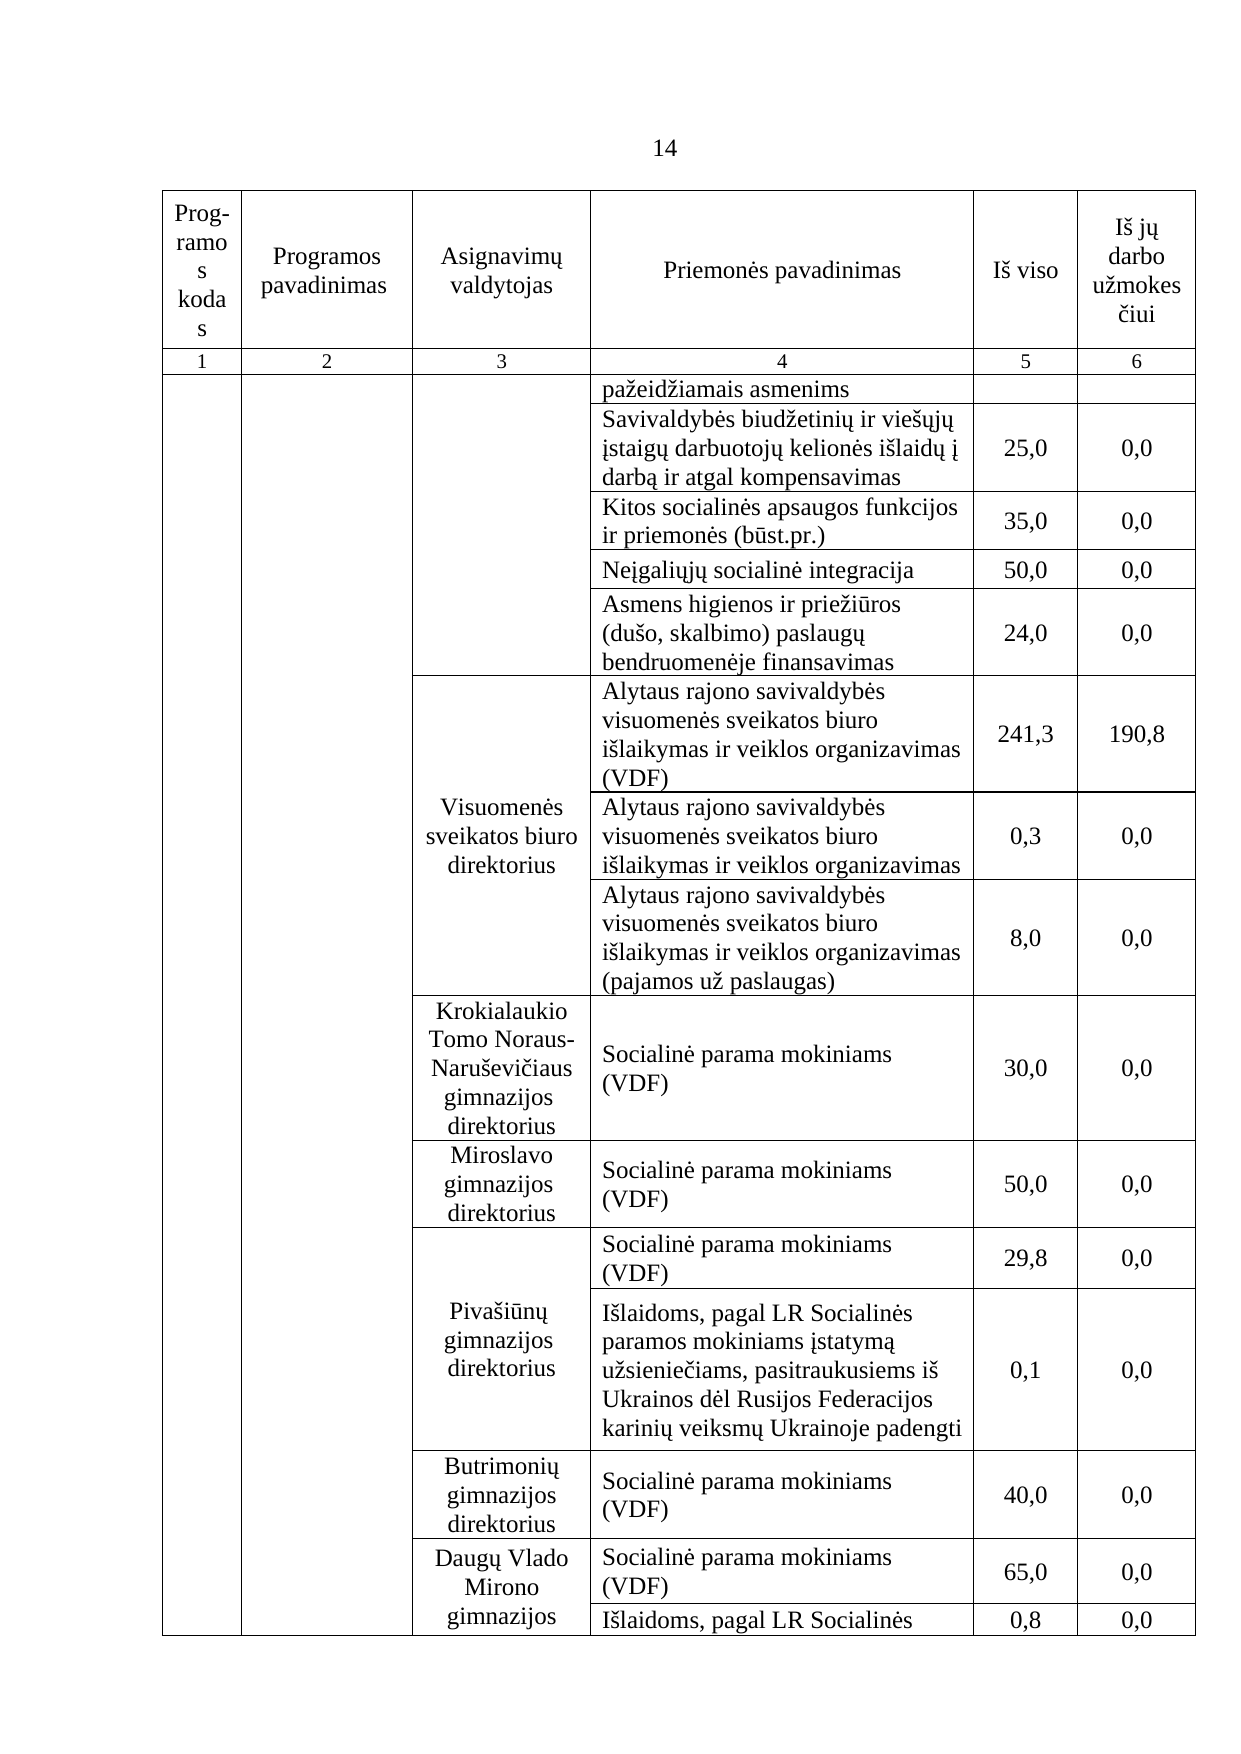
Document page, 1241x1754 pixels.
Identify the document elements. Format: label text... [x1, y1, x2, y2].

table_cell 0,8 [974, 1604, 1077, 1635]
table_cell Butrimonių gimnazijos direktorius [413, 1451, 590, 1538]
table_cell pažeidžiamais asmenims [591, 375, 973, 403]
table_cell 6 [1078, 349, 1195, 373]
table_cell 241,3 [974, 676, 1077, 791]
table_cell Savivaldybės biudžetinių ir viešųjų įstaigų darbuotojų kelionės išlaidų į darbą ir atgal kompensavimas [591, 404, 973, 491]
table_cell 1 [163, 349, 241, 373]
table_cell 5 [974, 349, 1077, 373]
table_cell Neįgaliųjų socialinė integracija [591, 550, 973, 588]
table_cell 0,3 [974, 793, 1077, 879]
table_cell 0,0 [1078, 793, 1195, 879]
table_cell [974, 375, 1077, 403]
table_cell 3 [413, 349, 590, 373]
table_cell 0,0 [1078, 1604, 1195, 1635]
table_cell Socialinė parama mokiniams (VDF) [591, 1539, 973, 1603]
table_cell Kitos socialinės apsaugos funkcijos ir priemonės (būst.pr.) [591, 492, 973, 549]
table_cell 190,8 [1078, 676, 1195, 791]
table_cell 0,0 [1078, 1141, 1195, 1227]
table_cell 0,0 [1078, 589, 1195, 675]
table_cell 25,0 [974, 404, 1077, 491]
table_cell Alytaus rajono savivaldybės visuomenės sveikatos biuro išlaikymas ir veiklos organizavimas [591, 793, 973, 879]
table_cell 4 [591, 349, 973, 373]
table_cell Alytaus rajono savivaldybės visuomenės sveikatos biuro išlaikymas ir veiklos organizavimas (VDF) [591, 676, 973, 791]
table_cell [163, 375, 241, 1635]
table_cell 0,0 [1078, 1228, 1195, 1288]
table_cell Socialinė parama mokiniams (VDF) [591, 1141, 973, 1227]
table_cell 0,0 [1078, 404, 1195, 491]
table_cell 35,0 [974, 492, 1077, 549]
table_cell Alytaus rajono savivaldybės visuomenės sveikatos biuro išlaikymas ir veiklos organizavimas (pajamos už paslaugas) [591, 880, 973, 995]
table_cell Visuomenės sveikatos biuro direktorius [413, 676, 590, 995]
table_cell Socialinė parama mokiniams (VDF) [591, 1451, 973, 1538]
table_cell Daugų Vlado Mirono gimnazijos [413, 1539, 590, 1635]
table_cell 40,0 [974, 1451, 1077, 1538]
table_cell 0,0 [1078, 1539, 1195, 1603]
table_cell Socialinė parama mokiniams (VDF) [591, 1228, 973, 1288]
table_header Iš viso [974, 191, 1077, 348]
table_header Asignavimų valdytojas [413, 191, 590, 348]
table_cell 0,1 [974, 1289, 1077, 1450]
table_cell 0,0 [1078, 880, 1195, 995]
table_cell [1078, 375, 1195, 403]
table_cell 0,0 [1078, 996, 1195, 1139]
table_header Programos pavadinimas [242, 191, 412, 348]
table_cell 2 [242, 349, 412, 373]
table_header Iš jų darbo užmokesčiui [1078, 191, 1195, 348]
table_cell 29,8 [974, 1228, 1077, 1288]
table_cell 30,0 [974, 996, 1077, 1139]
table_cell 65,0 [974, 1539, 1077, 1603]
table_cell 8,0 [974, 880, 1077, 995]
table_cell 0,0 [1078, 1289, 1195, 1450]
table_cell 50,0 [974, 1141, 1077, 1227]
table_cell Krokialaukio Tomo Noraus-Naruševičiaus gimnazijos direktorius [413, 996, 590, 1139]
table_cell Išlaidoms, pagal LR Socialinės paramos mokiniams įstatymą užsieniečiams, pasitraukusiems iš Ukrainos dėl Rusijos Federacijos karinių veiksmų Ukrainoje padengti [591, 1289, 973, 1450]
table_cell Socialinė parama mokiniams (VDF) [591, 996, 973, 1139]
table_header Priemonės pavadinimas [591, 191, 973, 348]
table_cell [242, 375, 412, 1635]
table_cell Pivašiūnų gimnazijos direktorius [413, 1228, 590, 1450]
table_cell 0,0 [1078, 1451, 1195, 1538]
table_cell 24,0 [974, 589, 1077, 675]
table_cell Išlaidoms, pagal LR Socialinės [591, 1604, 973, 1635]
table_cell 0,0 [1078, 492, 1195, 549]
table_header Prog-ramos kodas [163, 191, 241, 348]
table_cell [413, 375, 590, 675]
table_cell 50,0 [974, 550, 1077, 588]
table_cell Miroslavo gimnazijos direktorius [413, 1141, 590, 1227]
table_cell Asmens higienos ir priežiūros (dušo, skalbimo) paslaugų bendruomenėje finansavimas [591, 589, 973, 675]
table_cell 0,0 [1078, 550, 1195, 588]
